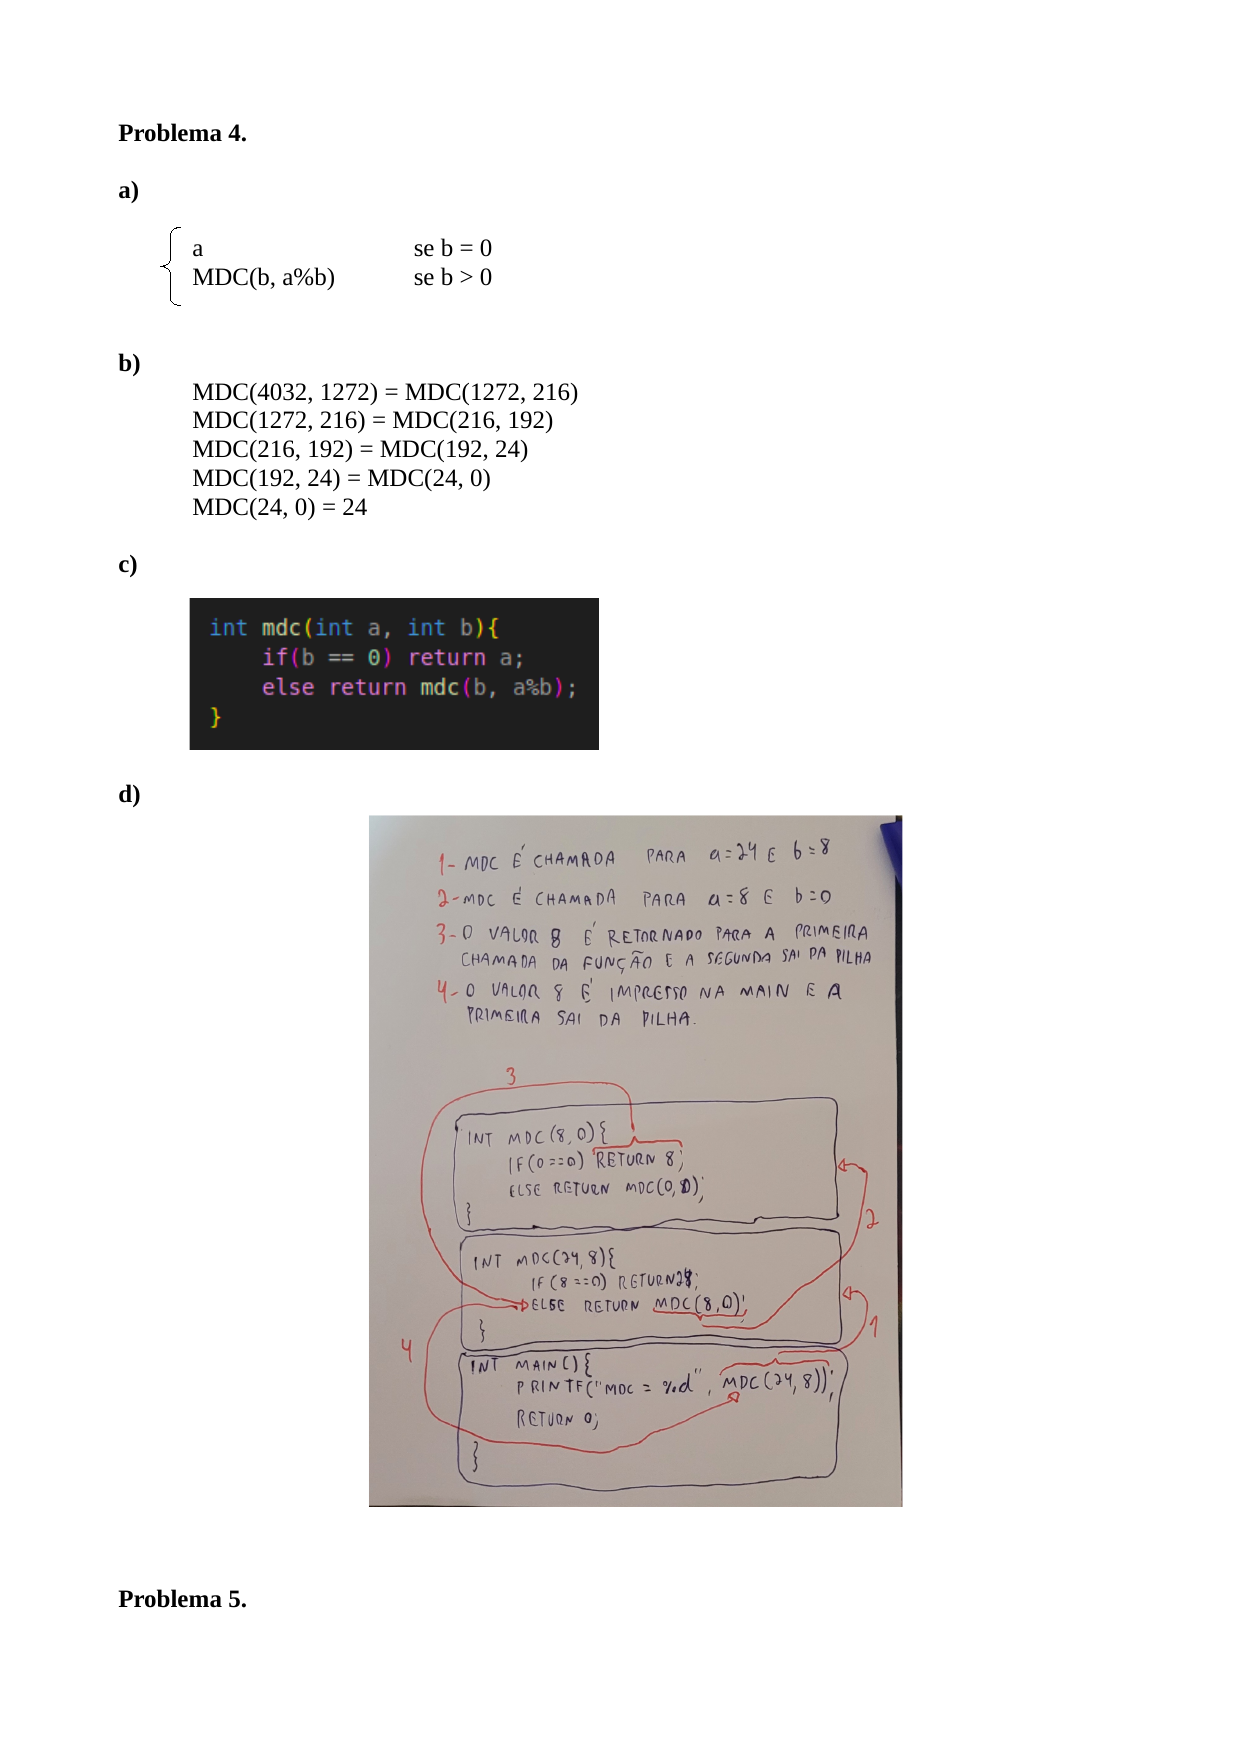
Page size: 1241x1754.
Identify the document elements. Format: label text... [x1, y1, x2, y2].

picture [369, 816, 902, 1507]
text a) [118, 176, 1122, 204]
text MDC(4032, 1272) = MDC(1272, 216) [118, 377, 1122, 406]
text Problema 5. [118, 1584, 1122, 1613]
text MDC(24, 0) = 24 [118, 492, 1122, 521]
text a se b = 0 [118, 233, 1122, 262]
text c) [118, 549, 1122, 578]
text MDC(192, 24) = MDC(24, 0) [118, 463, 1122, 492]
text MDC(1272, 216) = MDC(216, 192) [118, 406, 1122, 434]
picture [189, 598, 599, 750]
text Problema 4. [118, 118, 1122, 147]
text MDC(b, a%b) se b > 0 [118, 262, 1122, 291]
text b) [118, 348, 1122, 377]
text MDC(216, 192) = MDC(192, 24) [118, 434, 1122, 463]
text d) [118, 779, 1122, 808]
